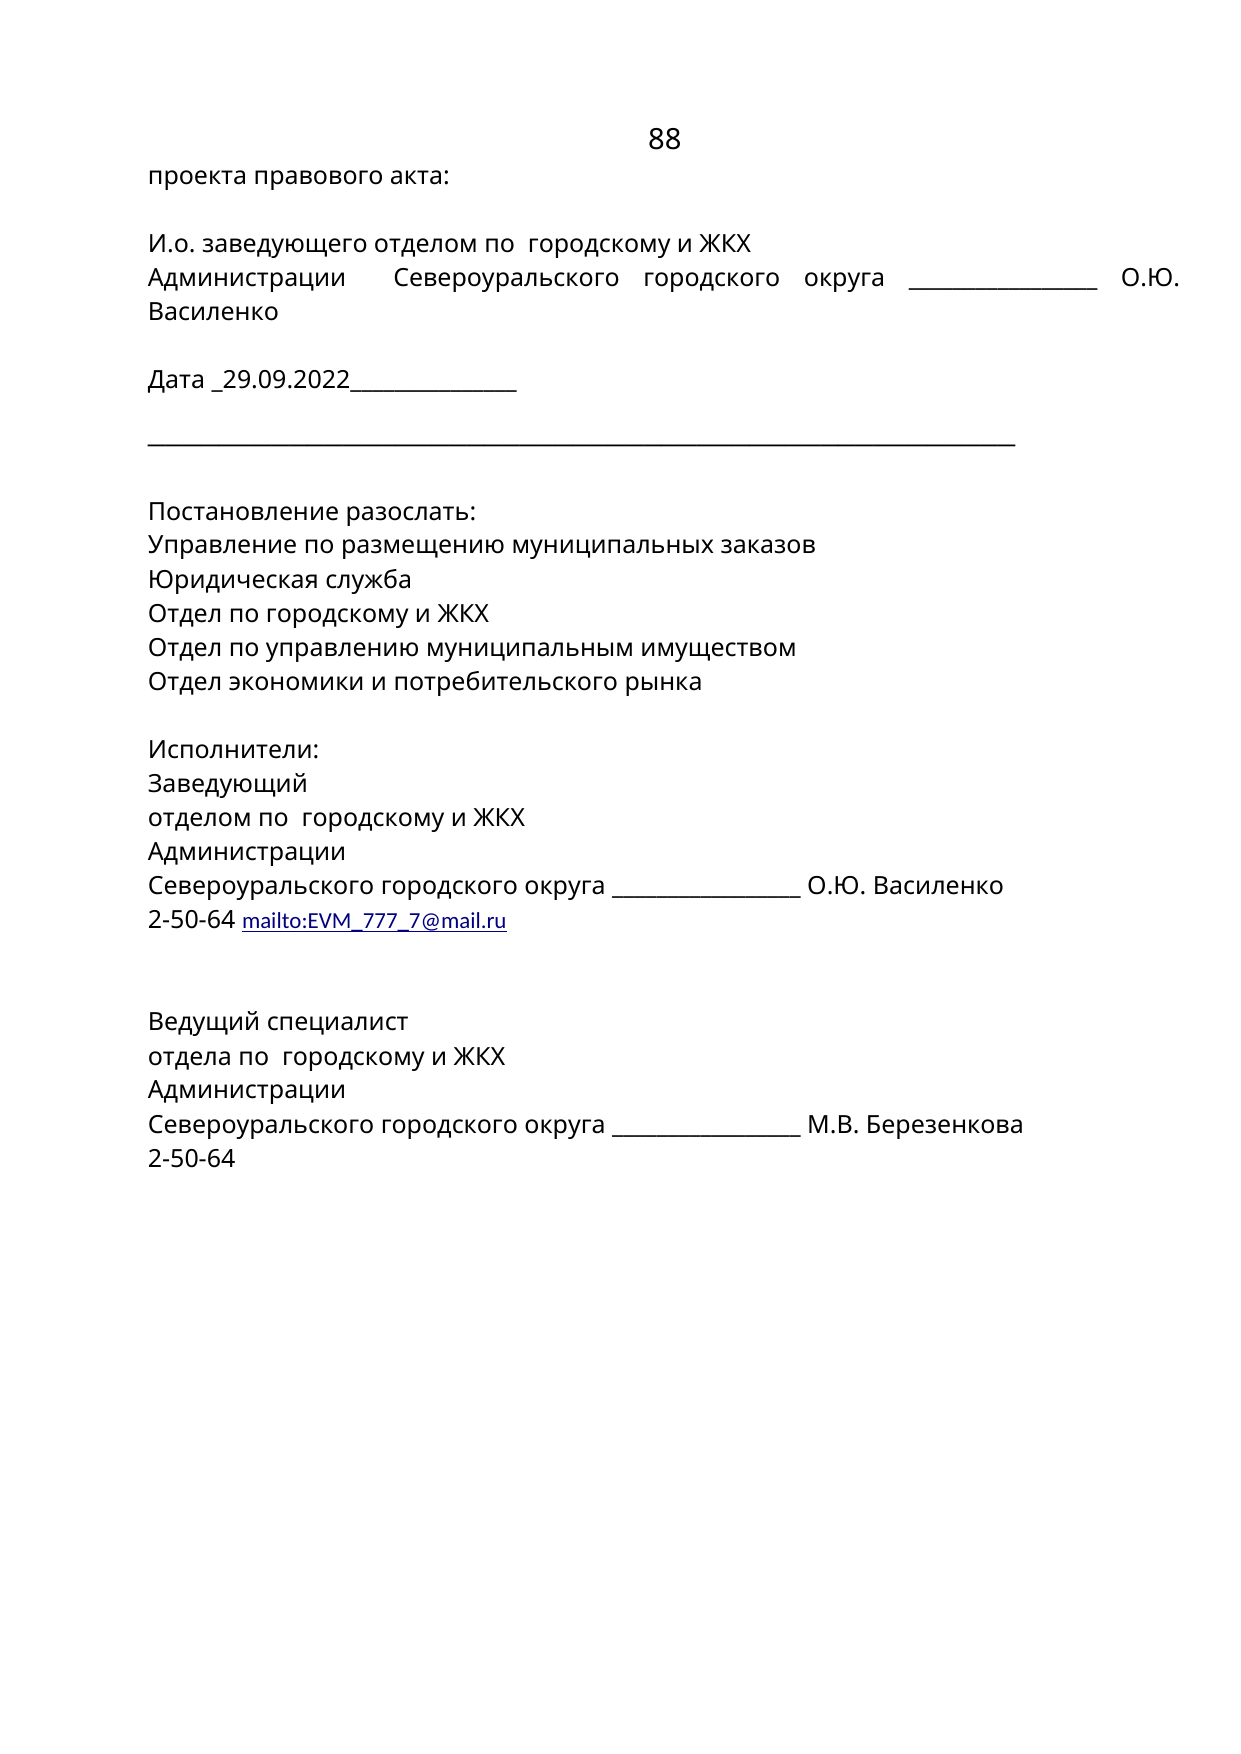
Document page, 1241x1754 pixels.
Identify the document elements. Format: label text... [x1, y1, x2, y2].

text Отдел по городскому и ЖКХ [148, 595, 1181, 629]
text Юридическая служба [148, 561, 1181, 595]
text Администрации Североуральского городского округа _________________ О.Ю. Василенко [148, 260, 1181, 328]
text Североуральского городского округа _________________ О.Ю. Василенко [148, 868, 1181, 902]
text ───────────────────────────────────────────────── [148, 430, 1181, 459]
text Отдел экономики и потребительского рынка [148, 663, 1181, 697]
text Ведущий специалист [148, 1004, 1181, 1038]
text Североуральского городского округа _________________ М.В. Березенкова [148, 1106, 1181, 1140]
text Постановление разослать: [148, 493, 1181, 527]
text 2-50-64 [148, 1140, 1181, 1174]
text И.о. заведующего отделом по городскому и ЖКХ [148, 226, 1181, 260]
text проекта правового акта: [148, 158, 1181, 192]
text Администрации [148, 1072, 1181, 1106]
text отдела по городскому и ЖКХ [148, 1038, 1181, 1072]
text Исполнители: [148, 732, 1181, 766]
text Отдел по управлению муниципальным имуществом [148, 629, 1181, 663]
text Управление по размещению муниципальных заказов [148, 527, 1181, 561]
text Заведующий [148, 766, 1181, 800]
text Дата _29.09.2022_______________ [148, 362, 1181, 396]
text отделом по городскому и ЖКХ [148, 800, 1181, 834]
text 2-50-64 mailto:EVM_777_7@mail.ru [148, 902, 1181, 936]
text Администрации [148, 834, 1181, 868]
